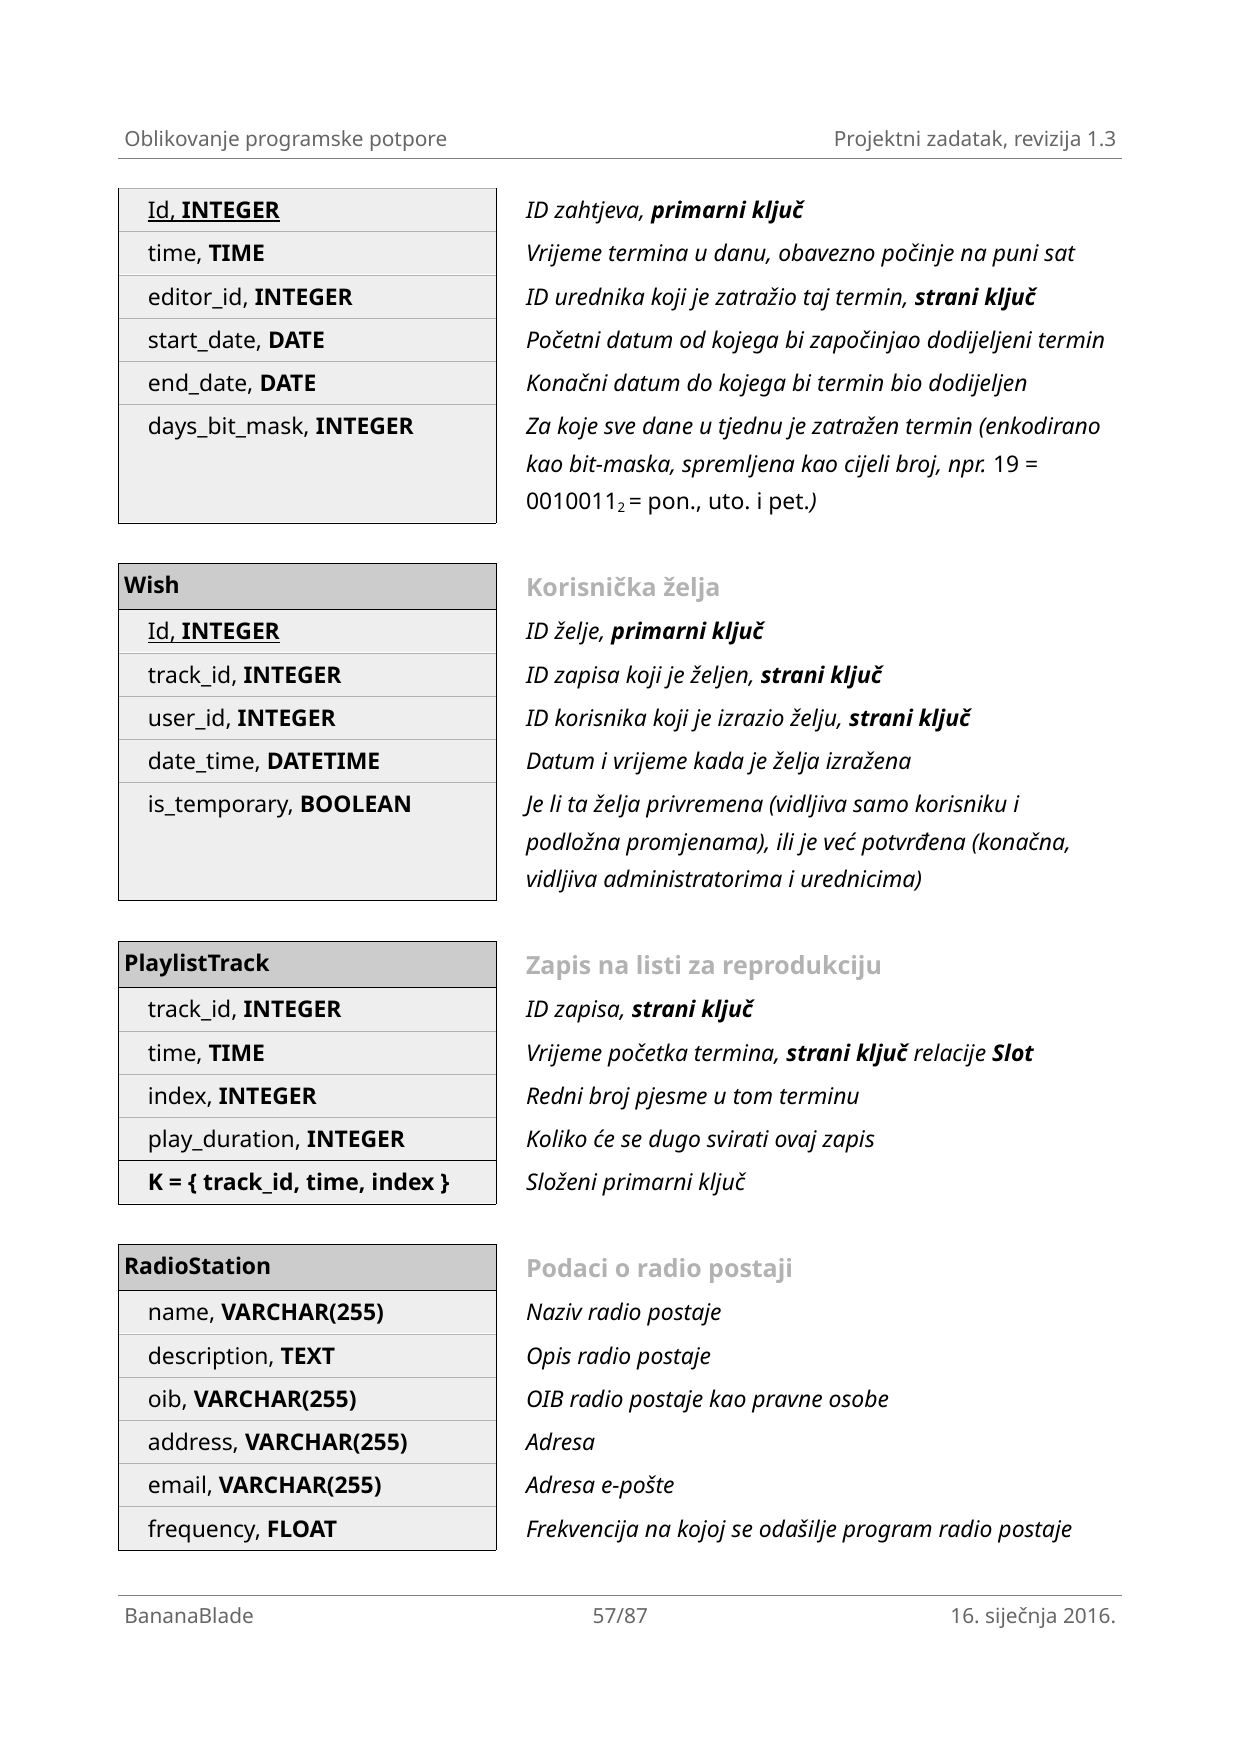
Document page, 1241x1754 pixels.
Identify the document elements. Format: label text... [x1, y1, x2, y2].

table_cell track_id, INTEGER [119, 654, 496, 696]
table_cell start_date, DATE [119, 319, 496, 361]
table_cell Naziv radio postaje [497, 1290, 1123, 1333]
table_cell date_time, DATETIME [119, 740, 496, 782]
table_cell Koliko će se dugo svirati ovaj zapis [497, 1117, 1123, 1160]
table_cell Vrijeme termina u danu, obavezno počinje na puni sat [497, 231, 1123, 274]
table_cell time, TIME [119, 1032, 496, 1074]
table_header Korisnička želja [497, 563, 1123, 609]
table_cell Vrijeme početka termina, strani ključ relacije Slot [497, 1031, 1123, 1074]
table_cell email, VARCHAR(255) [119, 1464, 496, 1506]
table_cell Je li ta želja privremena (vidljiva samo korisniku i podložna promjenama), ili je već potvrđena (konačna, vidljiva administratorima i urednicima) [497, 782, 1123, 900]
table_header PlaylistTrack [119, 942, 496, 987]
table_cell Početni datum od kojega bi započinjao dodijeljeni termin [497, 318, 1123, 361]
table_cell OIB radio postaje kao pravne osobe [497, 1377, 1123, 1420]
table_cell description, TEXT [119, 1335, 496, 1377]
table_cell days_bit_mask, INTEGER [119, 405, 496, 522]
table_cell ID zapisa koji je željen, strani ključ [497, 653, 1123, 696]
table_cell editor_id, INTEGER [119, 276, 496, 318]
table_cell Frekvencija na kojoj se odašilje program radio postaje [497, 1506, 1123, 1550]
table_header Wish [119, 564, 496, 609]
table_cell user_id, INTEGER [119, 697, 496, 739]
table_cell Konačni datum do kojega bi termin bio dodijeljen [497, 361, 1123, 404]
table_cell ID želje, primarni ključ [497, 609, 1123, 652]
table_cell play_duration, INTEGER [119, 1118, 496, 1160]
table_cell Redni broj pjesme u tom terminu [497, 1074, 1123, 1117]
table_cell oib, VARCHAR(255) [119, 1378, 496, 1420]
table_cell Opis radio postaje [497, 1334, 1123, 1377]
table_cell ID zapisa, strani ključ [497, 987, 1123, 1031]
table_cell track_id, INTEGER [119, 988, 496, 1031]
table_cell end_date, DATE [119, 362, 496, 404]
table_cell name, VARCHAR(255) [119, 1291, 496, 1333]
table_cell ID zahtjeva, primarni ključ [497, 188, 1123, 231]
table_cell Id, INTEGER [119, 610, 496, 652]
table_cell frequency, FLOAT [119, 1507, 496, 1550]
table_cell Adresa e-pošte [497, 1463, 1123, 1506]
table_cell address, VARCHAR(255) [119, 1421, 496, 1463]
table_cell is_temporary, BOOLEAN [119, 783, 496, 900]
table_header Podaci o radio postaji [497, 1244, 1123, 1290]
table_cell time, TIME [119, 232, 496, 274]
table_header RadioStation [119, 1245, 496, 1290]
table_cell index, INTEGER [119, 1075, 496, 1117]
table_cell Za koje sve dane u tjednu je zatražen termin (enkodirano kao bit-maska, spremljena kao cijeli broj, npr. 19 = 00100112 = pon., uto. i pet.) [497, 404, 1123, 522]
table_cell K = { track_id, time, index } [119, 1161, 496, 1203]
table_cell Datum i vrijeme kada je želja izražena [497, 739, 1123, 782]
table_header Zapis na listi za reprodukciju [497, 941, 1123, 987]
table_cell Složeni primarni ključ [497, 1160, 1123, 1203]
table_cell Adresa [497, 1420, 1123, 1463]
table_cell Id, INTEGER [119, 189, 496, 231]
table_cell ID urednika koji je zatražio taj termin, strani ključ [497, 275, 1123, 318]
table_cell ID korisnika koji je izrazio želju, strani ključ [497, 696, 1123, 739]
